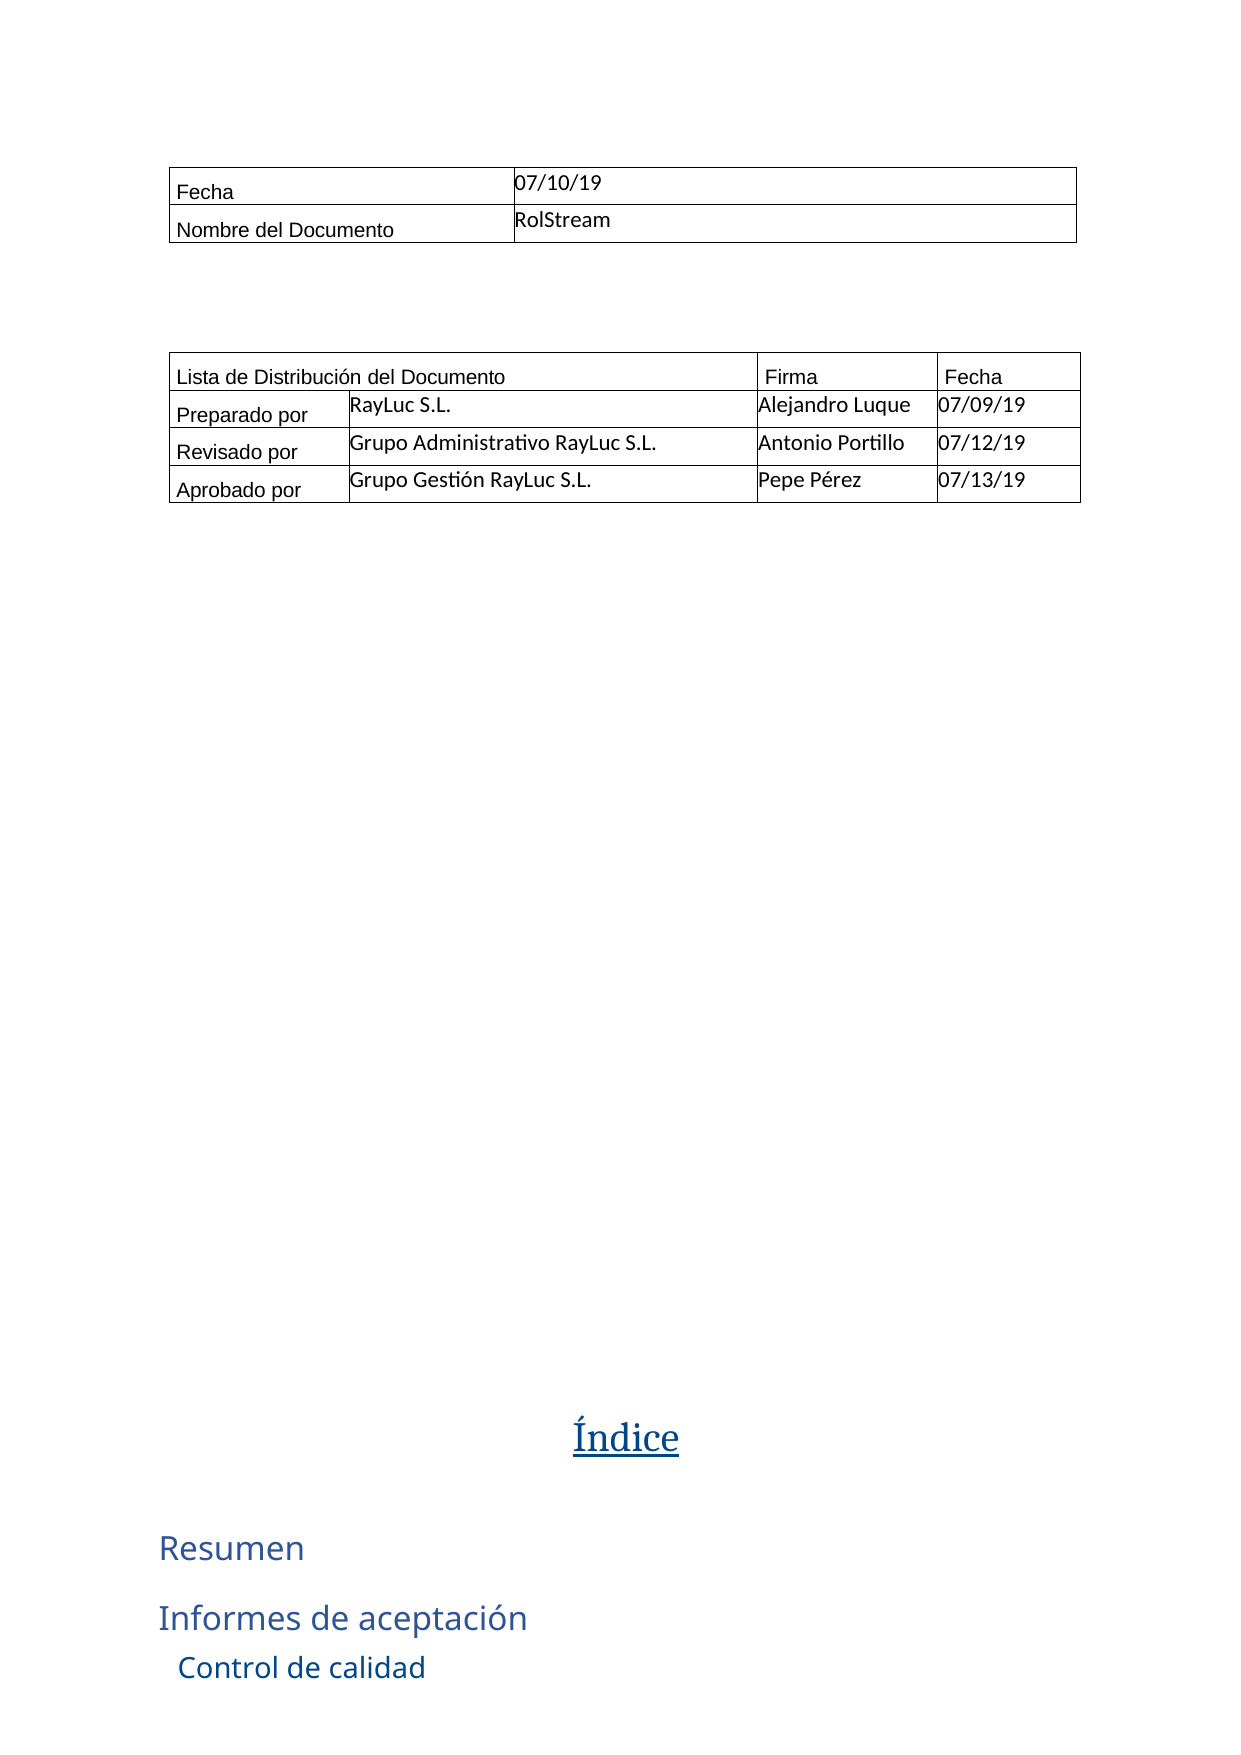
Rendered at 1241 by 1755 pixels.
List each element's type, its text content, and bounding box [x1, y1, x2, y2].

table_header Firma [758, 353, 937, 389]
table_cell Grupo Gestión RayLuc S.L. [350, 466, 757, 502]
table_cell Aprobado por [170, 466, 349, 502]
table_cell Fecha [170, 168, 514, 204]
table_cell Pepe Pérez [758, 466, 937, 502]
table_cell 12/07/19 [938, 428, 1080, 464]
subtitle Control de calidad [177, 1647, 1093, 1687]
table_cell 09/07/19 [938, 391, 1080, 427]
table_header Fecha [938, 353, 1080, 389]
text Índice [158, 1413, 1093, 1461]
table_cell RayLuc S.L. [350, 391, 757, 427]
table_cell 13/07/19 [938, 466, 1080, 502]
table_cell Nombre del Documento [170, 205, 514, 242]
subtitle Resumen [158, 1525, 1093, 1570]
table_cell RolStream [515, 205, 1076, 242]
table_cell 10/07/19 [515, 168, 1076, 204]
table_cell Alejandro Luque [758, 391, 937, 427]
subtitle Informes de aceptación [158, 1595, 1093, 1641]
table_cell Revisado por [170, 428, 349, 464]
table_cell Grupo Administrativo RayLuc S.L. [350, 428, 757, 464]
table_cell Preparado por [170, 391, 349, 427]
table_cell Antonio Portillo [758, 428, 937, 464]
table_header Lista de Distribución del Documento [170, 353, 757, 389]
